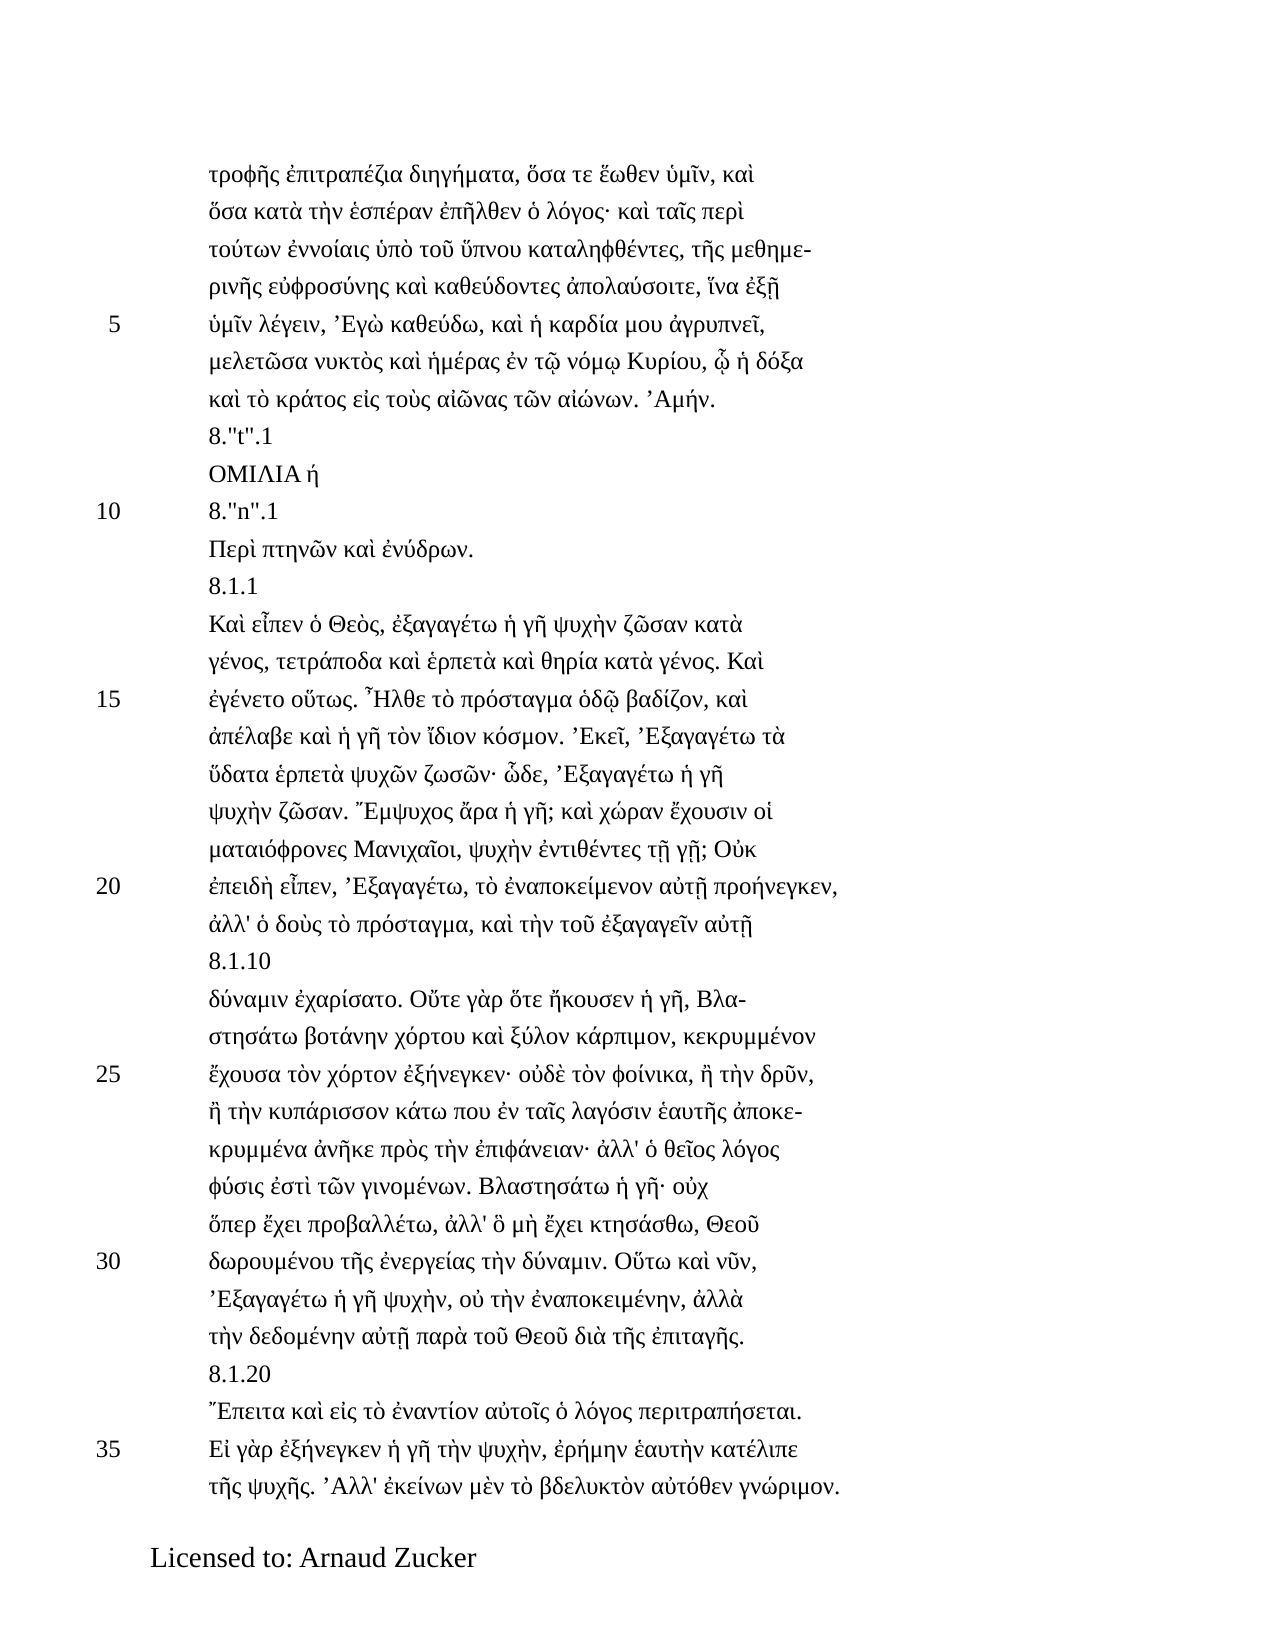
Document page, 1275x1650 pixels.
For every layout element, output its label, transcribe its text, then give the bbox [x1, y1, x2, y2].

text 8.1.10 [202, 937, 1125, 975]
text ΟΜΙΛΙΑ ή [202, 450, 1125, 487]
text 8."n".1 [202, 487, 1125, 525]
text Καὶ εἶπεν ὁ Θεὸς, ἐξαγαγέτω ἡ γῆ ψυχὴν ζῶσαν κατὰ γένος, τετράποδα καὶ ἑρπετὰ καὶ θηρία κατὰ γένος. Καὶ ἐγένετο οὕτως. ῏Ηλθε τὸ πρόσταγμα ὁδῷ βαδίζον, καὶ ἀπέλαβε καὶ ἡ γῆ τὸν ἴδιον κόσμον. ’Εκεῖ, ’Εξαγαγέτω τὰ ὕδατα ἑρπετὰ ψυχῶν ζωσῶν· ὧδε, ’Εξαγαγέτω ἡ γῆ ψυχὴν ζῶσαν. ῎Εμψυχος ἄρα ἡ γῆ; καὶ χώραν ἔχουσιν οἱ ματαιόϕρονες Μανιχαῖοι, ψυχὴν ἐντιθέντες τῇ γῇ; Οὐκ ἐπειδὴ εἶπεν, ’Εξαγαγέτω, τὸ ἐναποκείμενον αὐτῇ προήνεγκεν, ἀλλ' ὁ δοὺς τὸ πρόσταγμα, καὶ τὴν τοῦ ἐξαγαγεῖν αὐτῇ [202, 600, 1125, 937]
text δύναμιν ἐχαρίσατο. Οὔτε γὰρ ὅτε ἤκουσεν ἡ γῆ, Βλα- στησάτω βοτάνην χόρτου καὶ ξύλον κάρπιμον, κεκρυμμένον ἔχουσα τὸν χόρτον ἐξήνεγκεν· οὐδὲ τὸν ϕοίνικα, ἢ τὴν δρῦν, ἢ τὴν κυπάρισσον κάτω που ἐν ταῖς λαγόσιν ἑαυτῆς ἀποκε- κρυμμένα ἀνῆκε πρὸς τὴν ἐπιϕάνειαν· ἀλλ' ὁ θεῖος λόγος ϕύσις ἐστὶ τῶν γινομένων. Βλαστησάτω ἡ γῆ· οὐχ ὅπερ ἔχει προβαλλέτω, ἀλλ' ὃ μὴ ἔχει κτησάσθω, Θεοῦ δωρουμένου τῆς ἐνεργείας τὴν δύναμιν. Οὕτω καὶ νῦν, ’Εξαγαγέτω ἡ γῆ ψυχὴν, οὐ τὴν ἐναποκειμένην, ἀλλὰ τὴν δεδομένην αὐτῇ παρὰ τοῦ Θεοῦ διὰ τῆς ἐπιταγῆς. [202, 975, 1125, 1350]
text ῎Επειτα καὶ εἰς τὸ ἐναντίον αὐτοῖς ὁ λόγος περιτραπήσεται. Εἰ γὰρ ἐξήνεγκεν ἡ γῆ τὴν ψυχὴν, ἐρήμην ἑαυτὴν κατέλιπε τῆς ψυχῆς. ’Αλλ' ἐκείνων μὲν τὸ βδελυκτὸν αὐτόθεν γνώριμον. [202, 1387, 1125, 1500]
text 8."t".1 [202, 412, 1125, 450]
text τροϕῆς ἐπιτραπέζια διηγήματα, ὅσα τε ἕωθεν ὑμῖν, καὶ ὅσα κατὰ τὴν ἑσπέραν ἐπῆλθεν ὁ λόγος· καὶ ταῖς περὶ τούτων ἐννοίαις ὑπὸ τοῦ ὕπνου καταληϕθέντες, τῆς μεθημε- ρινῆς εὐϕροσύνης καὶ καθεύδοντες ἀπολαύσοιτε, ἵνα ἐξῇ ὑμῖν λέγειν, ’Εγὼ καθεύδω, καὶ ἡ καρδία μου ἀγρυπνεῖ, μελετῶσα νυκτὸς καὶ ἡμέρας ἐν τῷ νόμῳ Κυρίου, ᾧ ἡ δόξα καὶ τὸ κράτος εἰς τοὺς αἰῶνας τῶν αἰώνων. ’Αμήν. [202, 150, 1125, 412]
text 8.1.20 [202, 1350, 1125, 1387]
text 8.1.1 [202, 562, 1125, 600]
text Περὶ πτηνῶν καὶ ἐνύδρων. [202, 525, 1125, 562]
